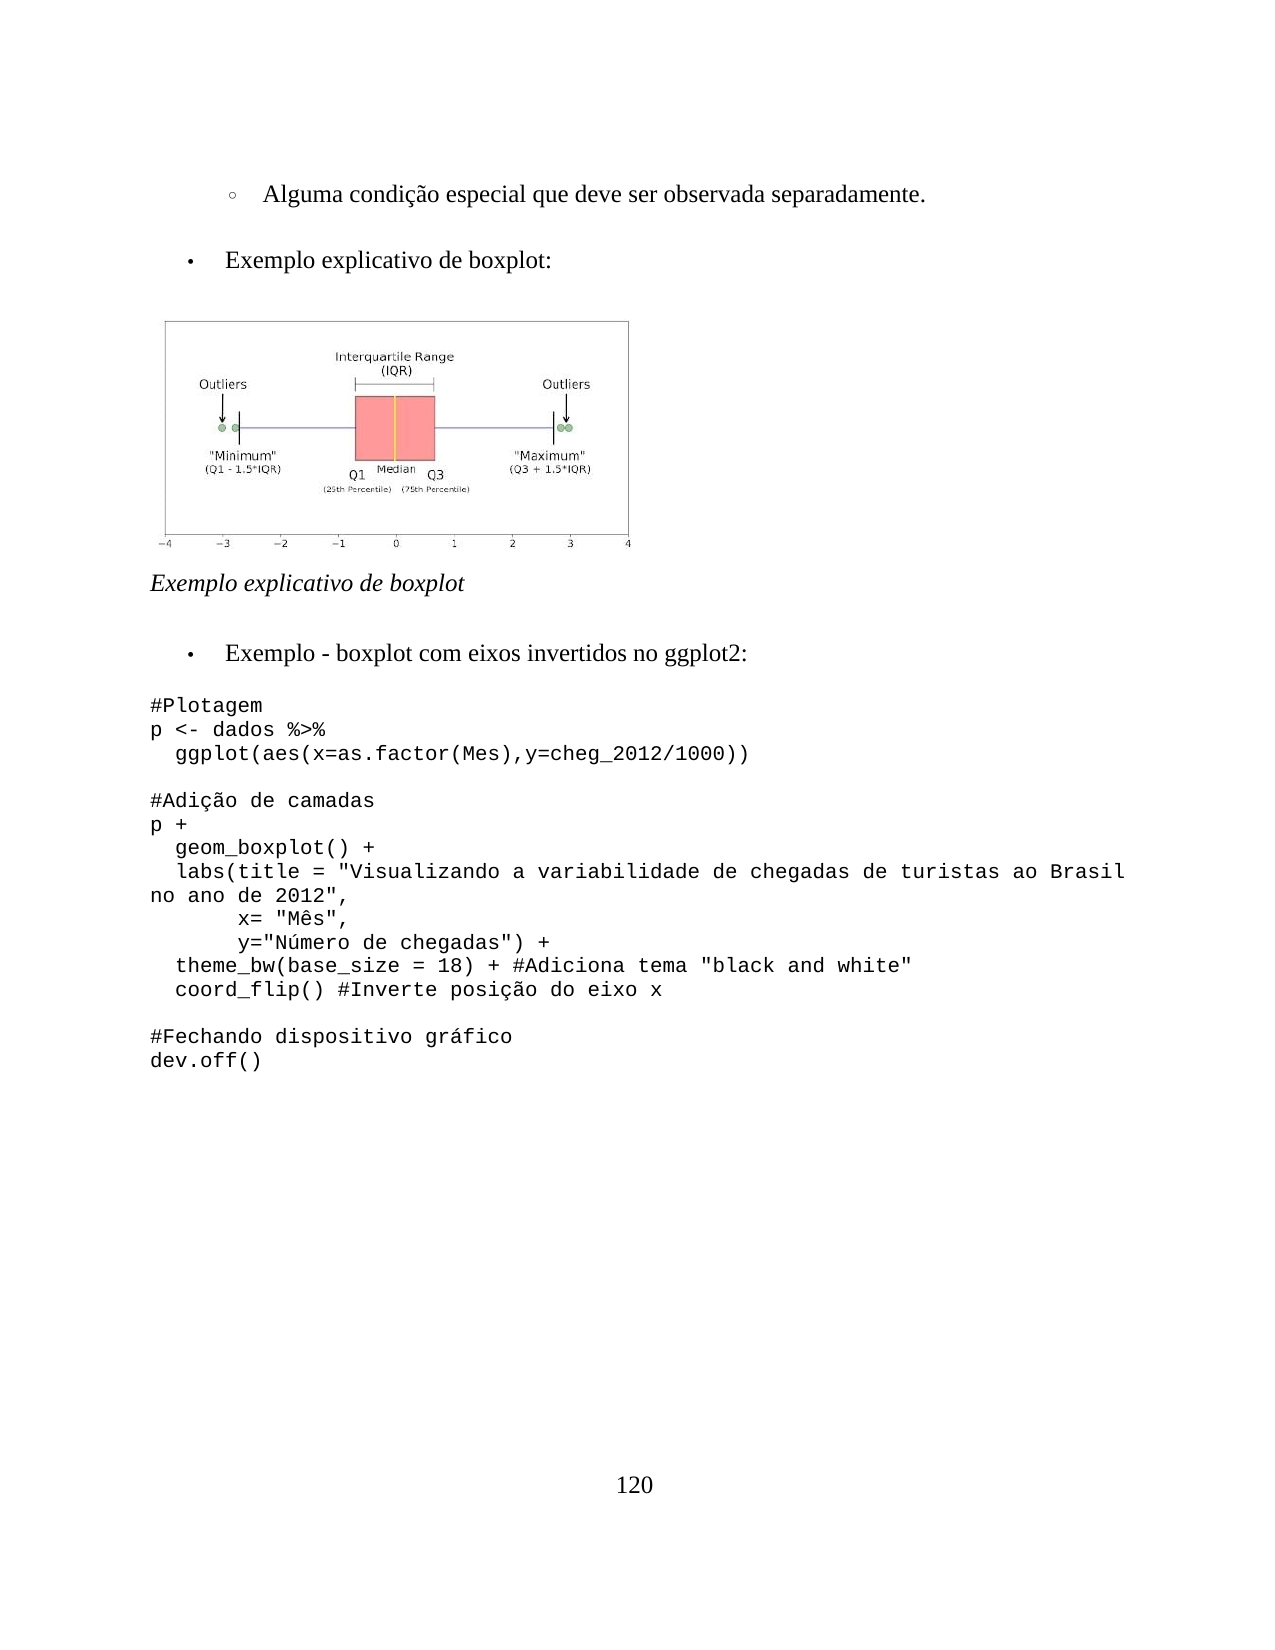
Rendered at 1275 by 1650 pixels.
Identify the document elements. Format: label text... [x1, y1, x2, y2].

text p <- dados %>% [150, 719, 1125, 743]
list Exemplo - boxplot com eixos invertidos no ggplot2: [187, 638, 1125, 695]
list Alguma condição especial que deve ser observada separadamente. [225, 179, 1125, 236]
picture [150, 311, 638, 556]
text geom_boxplot() + [150, 837, 1125, 861]
text theme_bw(base_size = 18) + #Adiciona tema "black and white" [150, 956, 1125, 979]
text p + [150, 814, 1125, 837]
text labs(title = "Visualizando a variabilidade de chegadas de turistas ao Brasil no ano de 2012", [150, 861, 1125, 908]
text #Plotagem [150, 695, 1125, 719]
text ggplot(aes(x=as.factor(Mes),y=cheg_2012/1000)) [150, 743, 1125, 766]
list Exemplo explicativo de boxplot: [187, 245, 1125, 303]
text #Fechando dispositivo gráfico [150, 1026, 1125, 1050]
text Exemplo explicativo de boxplot [150, 568, 1125, 597]
text coord_flip() #Inverte posição do eixo x [150, 979, 1125, 1003]
text #Adição de camadas [150, 790, 1125, 814]
text dev.off() [150, 1050, 1125, 1074]
text y="Número de chegadas") + [150, 932, 1125, 956]
text x= "Mês", [150, 908, 1125, 932]
list [225, 150, 1125, 179]
